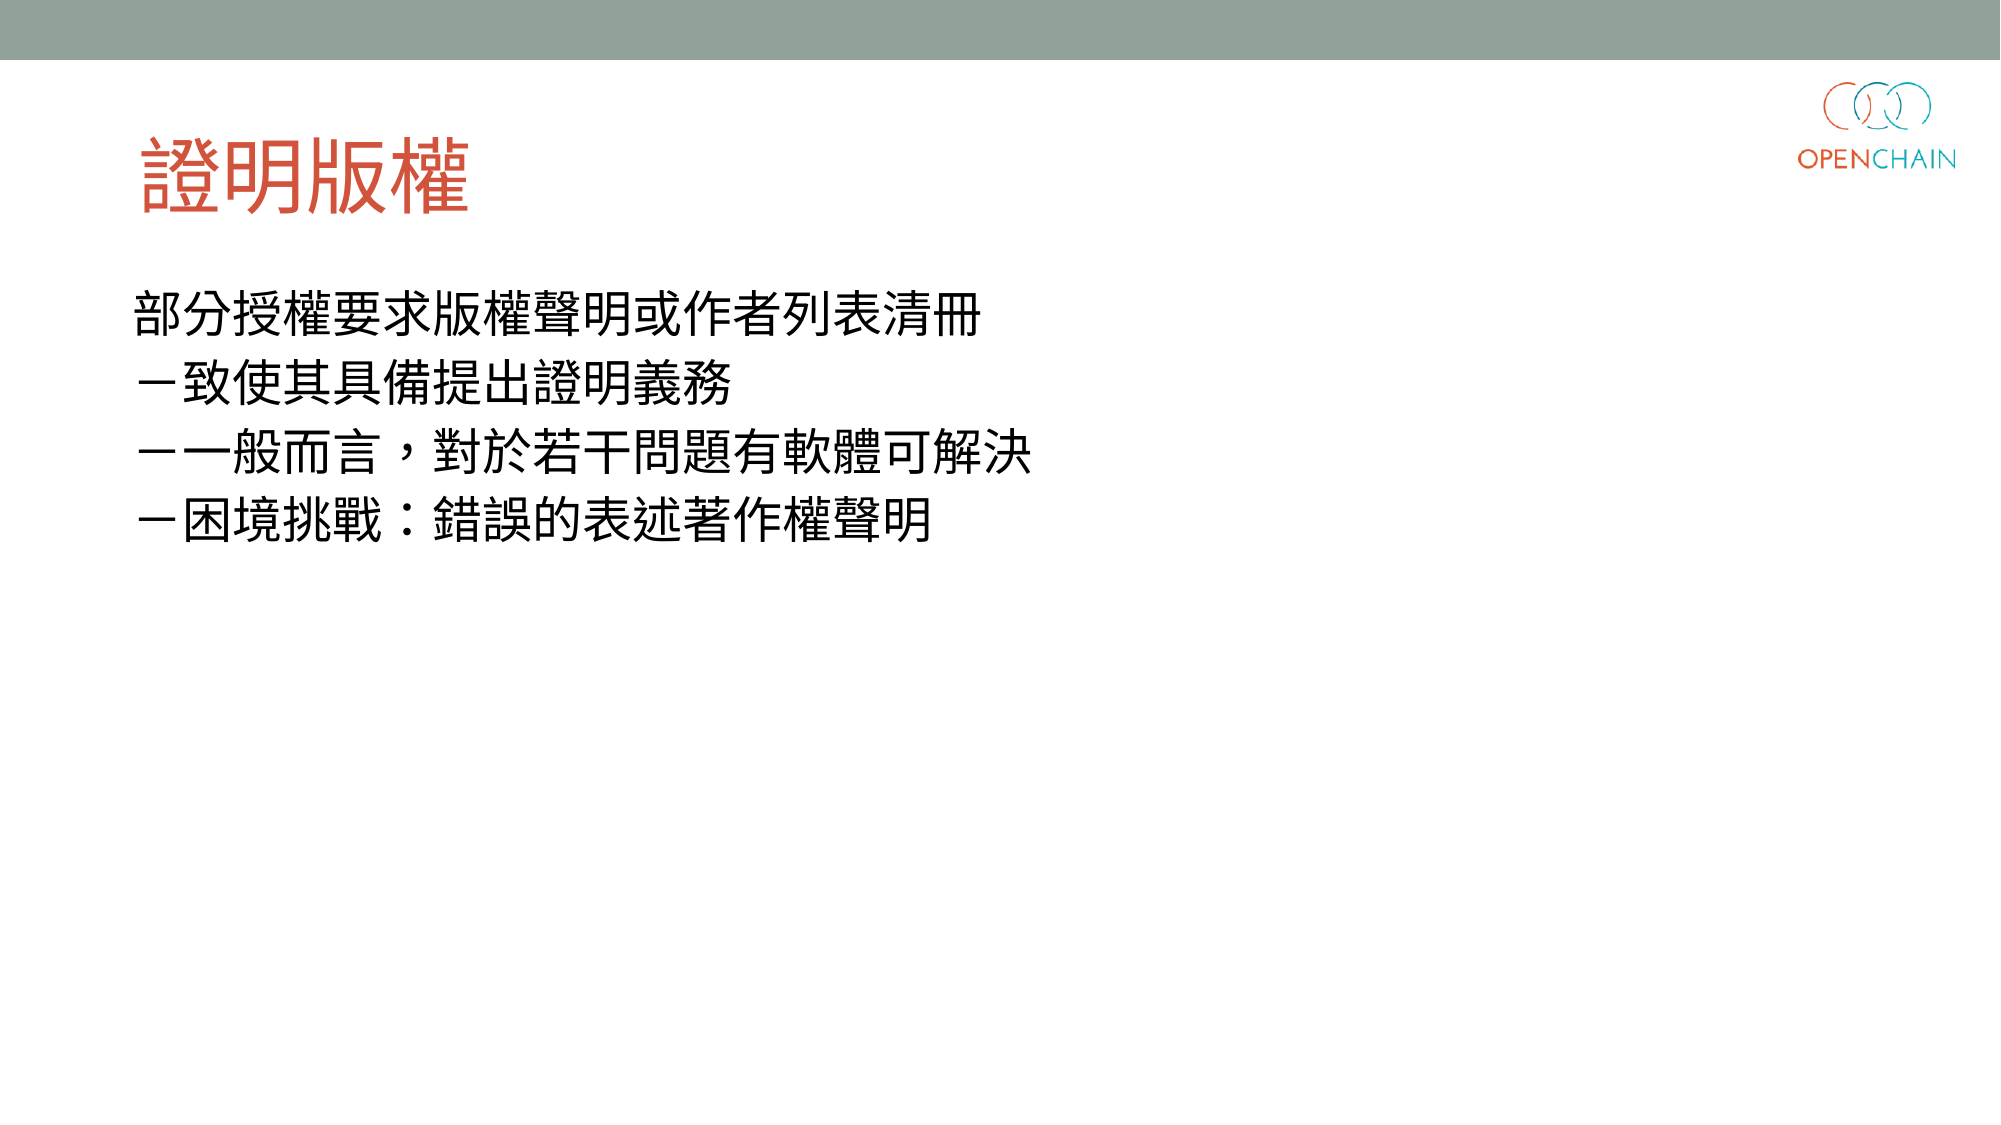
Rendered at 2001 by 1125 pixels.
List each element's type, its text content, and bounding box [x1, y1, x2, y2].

text_box 部分授權要求版權聲明或作者列表清冊 －致使其具備提出證明義務 －一般而言，對於若干問題有軟體可解決 －困境挑戰：錯誤的表述著作權聲明 [118, 266, 1928, 1003]
text_box 證明版權 [100, 52, 1899, 225]
